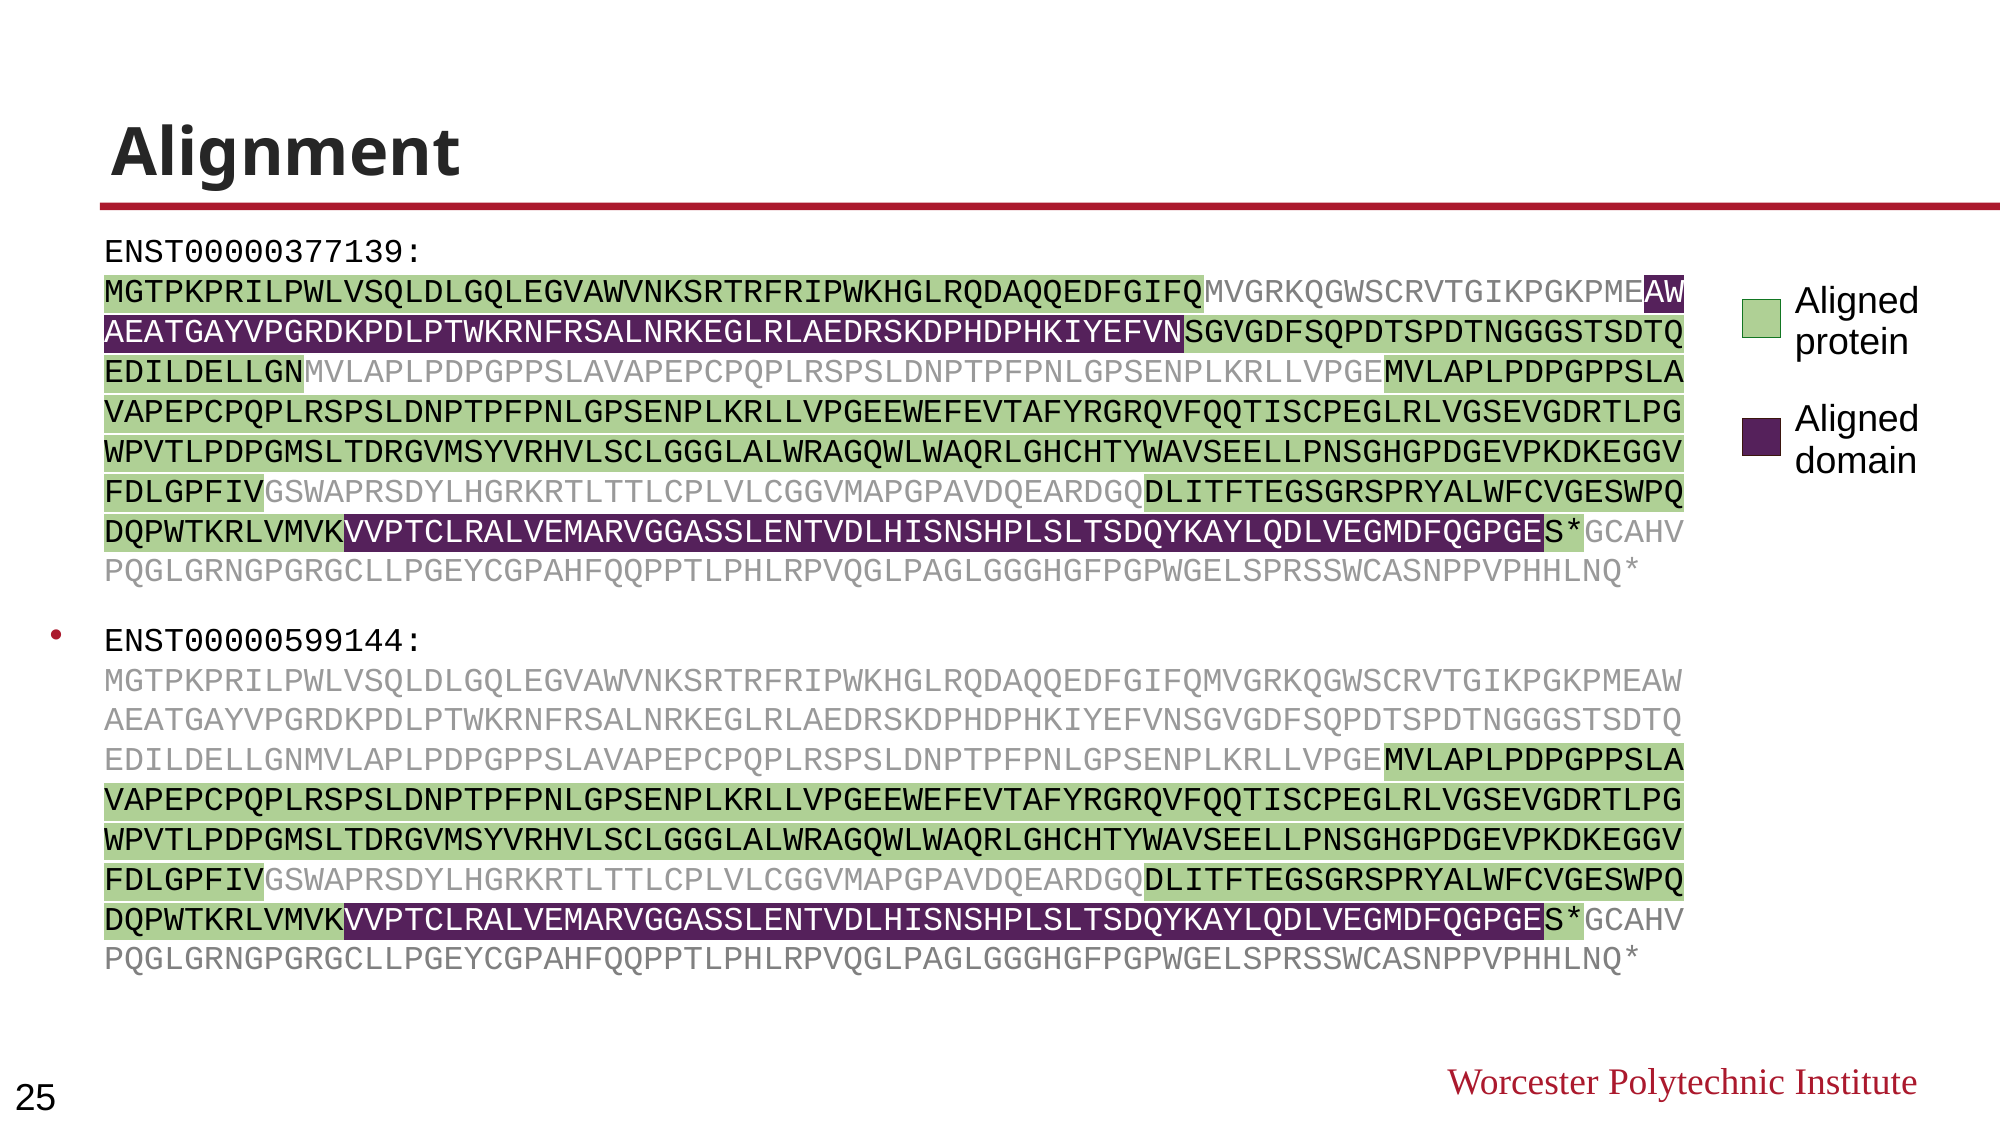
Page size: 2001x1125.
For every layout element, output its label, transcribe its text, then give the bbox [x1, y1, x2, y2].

list ENST00000377139: MGTPKPRILPWLVSQLDLGQLEGVAWVNKSRTRFRIPWKHGLRQDAQQEDFGIFQMVGRKQGWSCRVTGIKPGKPMEAWAEATGAYVPGRDKPDLPTWKRNFRSALNRKEGLRLAEDRSKDPHDPHKIYEFVNSGVGDFSQPDTSPDTNGGGSTSDTQEDILDELLGNMVLAPLPDPGPPSLAVAPEPCPQPLRSPSLDNPTPFPNLGPSENPLKRLLVPGEMVLAPLPDPGPPSLAVAPEPCPQPLRSPSLDNPTPFPNLGPSENPLKRLLVPGEEWEFEVTAFYRGRQVFQQTISCPEGLRLVGSEVGDRTLPGWPVTLPDPGMSLTDRGVMSYVRHVLSCLGGGLALWRAGQWLWAQRLGHCHTYWAVSEELLPNSGHGPDGEVPKDKEGGVFDLGPFIVGSWAPRSDYLHGRKRTLTTLCPLVLCGGVMAPGPAVDQEARDGQDLITFTEGSGRSPRYALWFCVGESWPQDQPWTKRLVMVKVVPTCLRALVEMARVGGASSLENTVDLHISNSHPLSLTSDQYKAYLQDLVEGMDFQGPGES*GCAHVPQGLGRNGPGRGCLLPGEYCGPAHFQQPPTLPHLRPVQGLPAGLGGGHGFPGPWGELSPRSSWCASNPPVPHHLNQ* ENST00000599144: MGTPKPRILPWLVSQLDLGQLEGVAWVNKSRTRFRIPWKHGLRQDAQQEDFGIFQMVGRKQGWSCRVTGIKPGKPMEAWAEATGAYVPGRDKPDLPTWKRNFRSALNRKEGLRLAEDRSKDPHDPHKIYEFVNSGVGDFSQPDTSPDTNGGGSTSDTQEDILDELLGNMVLAPLPDPGPPSLAVAPEPCPQPLRSPSLDNPTPFPNLGPSENPLKRLLVPGEMVLAPLPDPGPPSLAVAPEPCPQPLRSPSLDNPTPFPNLGPSENPLKRLLVPGEEWEFEVTAFYRGRQVFQQTISCPEGLRLVGSEVGDRTLPGWPVTLPDPGMSLTDRGVMSYVRHVLSCLGGGLALWRAGQWLWAQRLGHCHTYWAVSEELLPNSGHGPDGEVPKDKEGGVFDLGPFIVGSWAPRSDYLHGRKRTLTTLCPLVLCGGVMAPGPAVDQEARDGQDLITFTEGSGRSPRYALWFCVGESWPQDQPWTKRLVMVKVVPTCLRALVEMARVGGASSLENTVDLHISNSHPLSLTSDQYKAYLQDLVEGMDFQGPGES*GCAHVPQGLGRNGPGRGCLLPGEYCGPAHFQQPPTLPHLRPVQGLPAGLGGGHGFPGPWGELSPRSSWCASNPPVPHHLNQ* [33, 229, 1688, 1047]
text_box [1742, 299, 1780, 338]
text_box Aligned domain [1780, 385, 1968, 494]
text_box [0, 1069, 202, 1125]
text_box Aligned protein [1780, 267, 1968, 376]
text_box [1742, 418, 1780, 456]
title Alignment [111, 118, 1837, 189]
